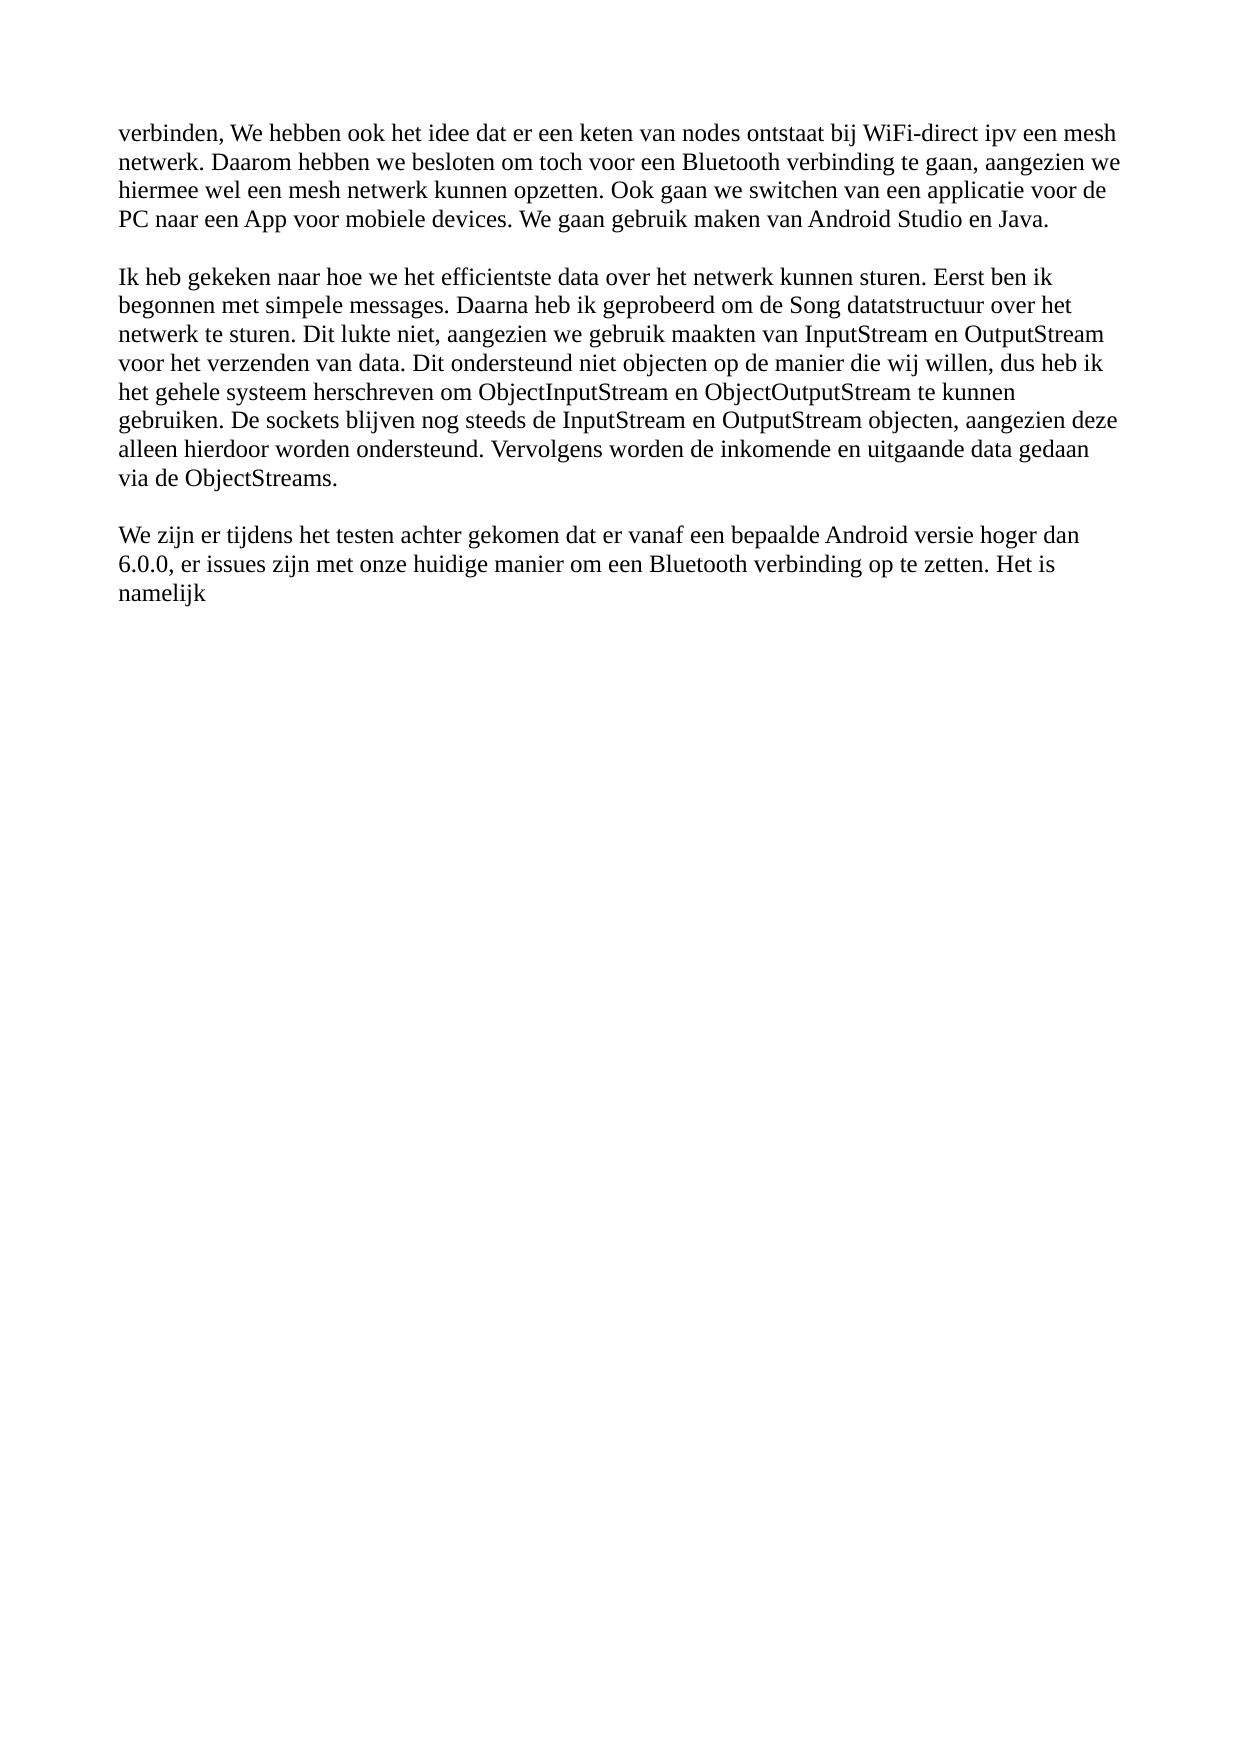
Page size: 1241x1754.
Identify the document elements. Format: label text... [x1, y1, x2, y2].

text verbinden, We hebben ook het idee dat er een keten van nodes ontstaat bij WiFi-direct ipv een mesh netwerk. Daarom hebben we besloten om toch voor een Bluetooth verbinding te gaan, aangezien we hiermee wel een mesh netwerk kunnen opzetten. Ook gaan we switchen van een applicatie voor de PC naar een App voor mobiele devices. We gaan gebruik maken van Android Studio en Java. [118, 118, 1122, 233]
text We zijn er tijdens het testen achter gekomen dat er vanaf een bepaalde Android versie hoger dan 6.0.0, er issues zijn met onze huidige manier om een Bluetooth verbinding op te zetten. Het is namelijk [118, 521, 1122, 607]
text Ik heb gekeken naar hoe we het efficientste data over het netwerk kunnen sturen. Eerst ben ik begonnen met simpele messages. Daarna heb ik geprobeerd om de Song datatstructuur over het netwerk te sturen. Dit lukte niet, aangezien we gebruik maakten van InputStream en OutputStream voor het verzenden van data. Dit ondersteund niet objecten op de manier die wij willen, dus heb ik het gehele systeem herschreven om ObjectInputStream en ObjectOutputStream te kunnen gebruiken. De sockets blijven nog steeds de InputStream en OutputStream objecten, aangezien deze alleen hierdoor worden ondersteund. Vervolgens worden de inkomende en uitgaande data gedaan via de ObjectStreams. [118, 262, 1122, 492]
